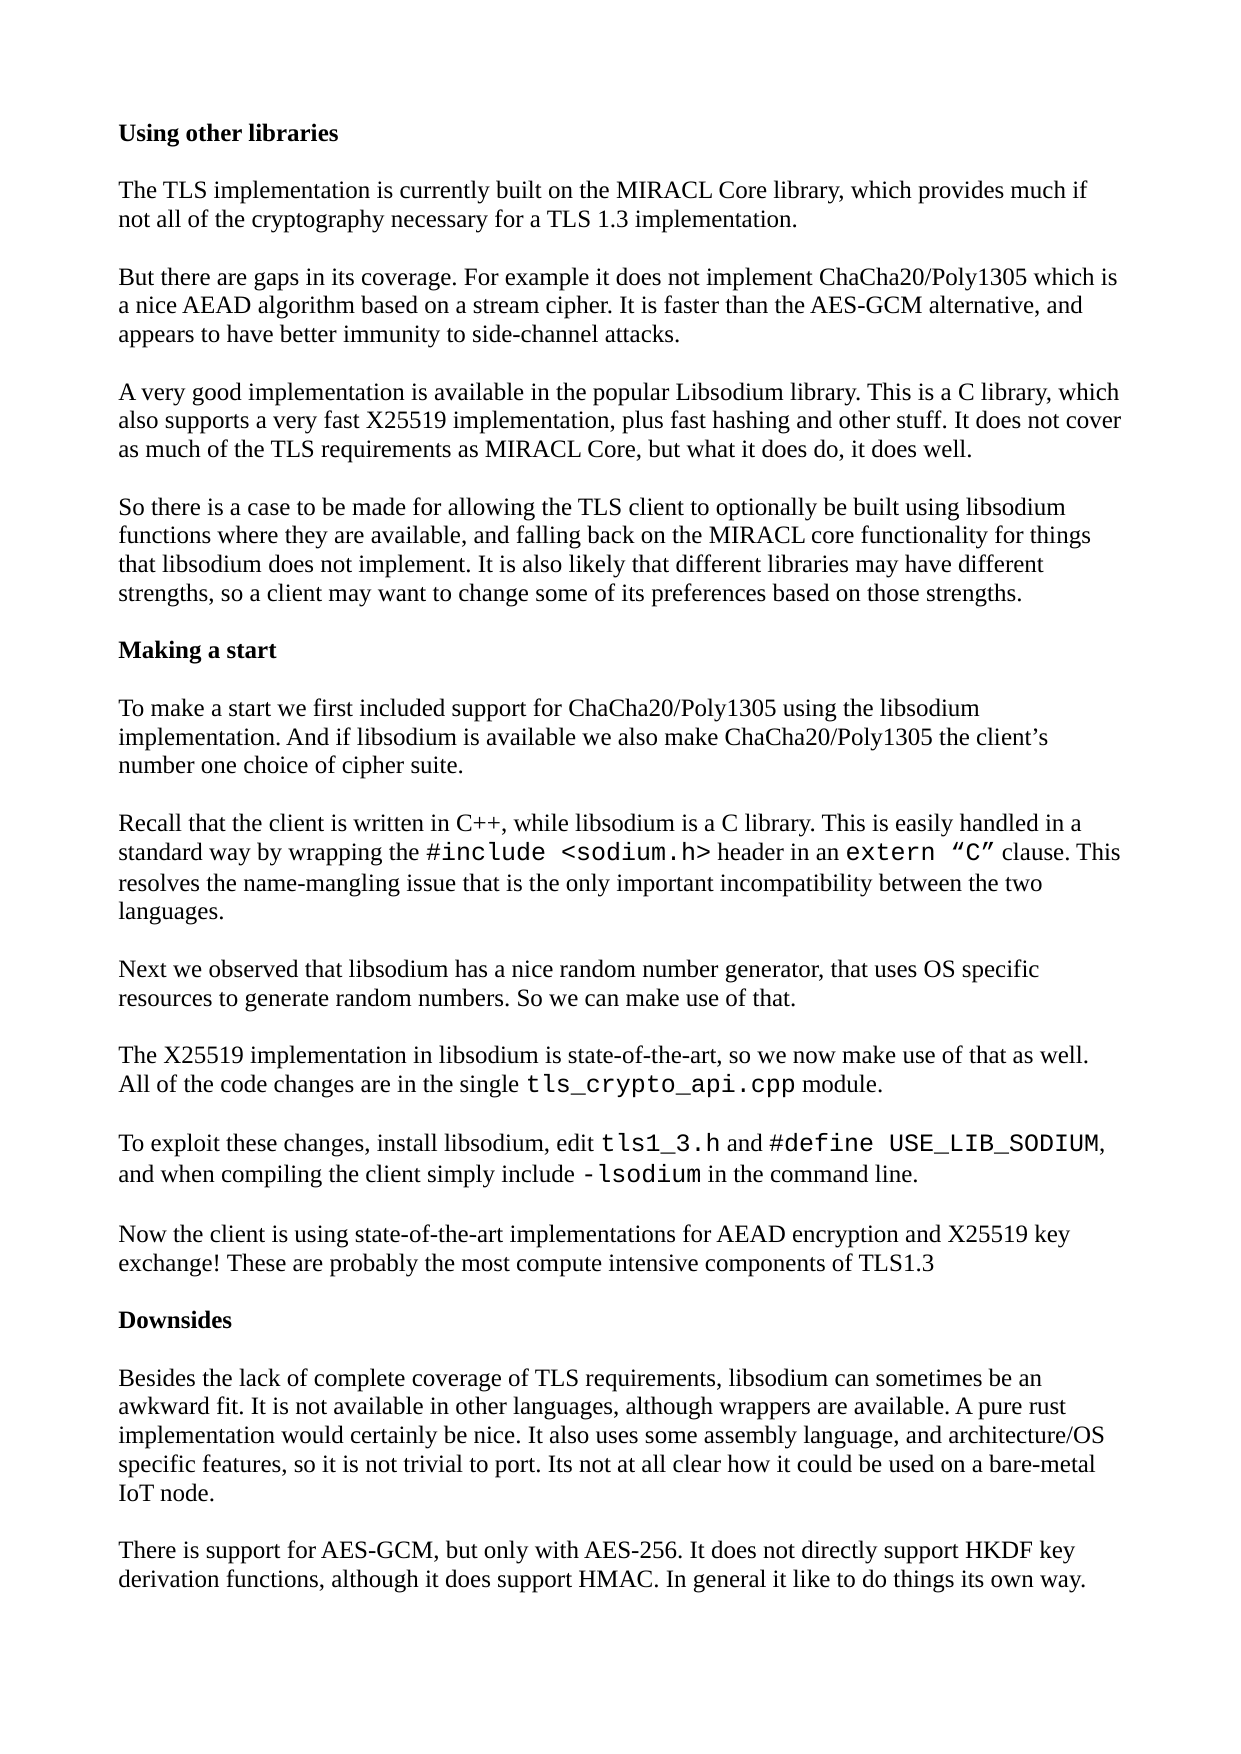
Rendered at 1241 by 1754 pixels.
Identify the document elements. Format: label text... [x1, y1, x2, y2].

text But there are gaps in its coverage. For example it does not implement ChaCha20/Poly1305 which is a nice AEAD algorithm based on a stream cipher. It is faster than the AES-GCM alternative, and appears to have better immunity to side-channel attacks. [118, 262, 1122, 348]
text Using other libraries [118, 118, 1122, 147]
text Downsides [118, 1305, 1122, 1334]
text Recall that the client is written in C++, while libsodium is a C library. This is easily handled in a standard way by wrapping the #include <sodium.h> header in an extern “C” clause. This resolves the name-mangling issue that is the only important incompatibility between the two languages. [118, 808, 1122, 925]
text To make a start we first included support for ChaCha20/Poly1305 using the libsodium implementation. And if libsodium is available we also make ChaCha20/Poly1305 the client’s number one choice of cipher suite. [118, 693, 1122, 779]
text A very good implementation is available in the popular Libsodium library. This is a C library, which also supports a very fast X25519 implementation, plus fast hashing and other stuff. It does not cover as much of the TLS requirements as MIRACL Core, but what it does do, it does well. [118, 377, 1122, 463]
text Making a start [118, 636, 1122, 664]
text Besides the lack of complete coverage of TLS requirements, libsodium can sometimes be an awkward fit. It is not available in other languages, although wrappers are available. A pure rust implementation would certainly be nice. It also uses some assembly language, and architecture/OS specific features, so it is not trivial to port. Its not at all clear how it could be used on a bare-metal IoT node. [118, 1363, 1122, 1506]
text Now the client is using state-of-the-art implementations for AEAD encryption and X25519 key exchange! These are probably the most compute intensive components of TLS1.3 [118, 1219, 1122, 1276]
text There is support for AES-GCM, but only with AES-256. It does not directly support HKDF key derivation functions, although it does support HMAC. In general it like to do things its own way. [118, 1535, 1122, 1593]
text Next we observed that libsodium has a nice random number generator, that uses OS specific resources to generate random numbers. So we can make use of that. [118, 954, 1122, 1011]
text To exploit these changes, install libsodium, edit tls1_3.h and #define USE_LIB_SODIUM, and when compiling the client simply include -lsodium in the command line. [118, 1128, 1122, 1190]
text The X25519 implementation in libsodium is state-of-the-art, so we now make use of that as well. All of the code changes are in the single tls_crypto_api.cpp module. [118, 1040, 1122, 1100]
text So there is a case to be made for allowing the TLS client to optionally be built using libsodium functions where they are available, and falling back on the MIRACL core functionality for things that libsodium does not implement. It is also likely that different libraries may have different strengths, so a client may want to change some of its preferences based on those strengths. [118, 492, 1122, 607]
text The TLS implementation is currently built on the MIRACL Core library, which provides much if not all of the cryptography necessary for a TLS 1.3 implementation. [118, 176, 1122, 233]
